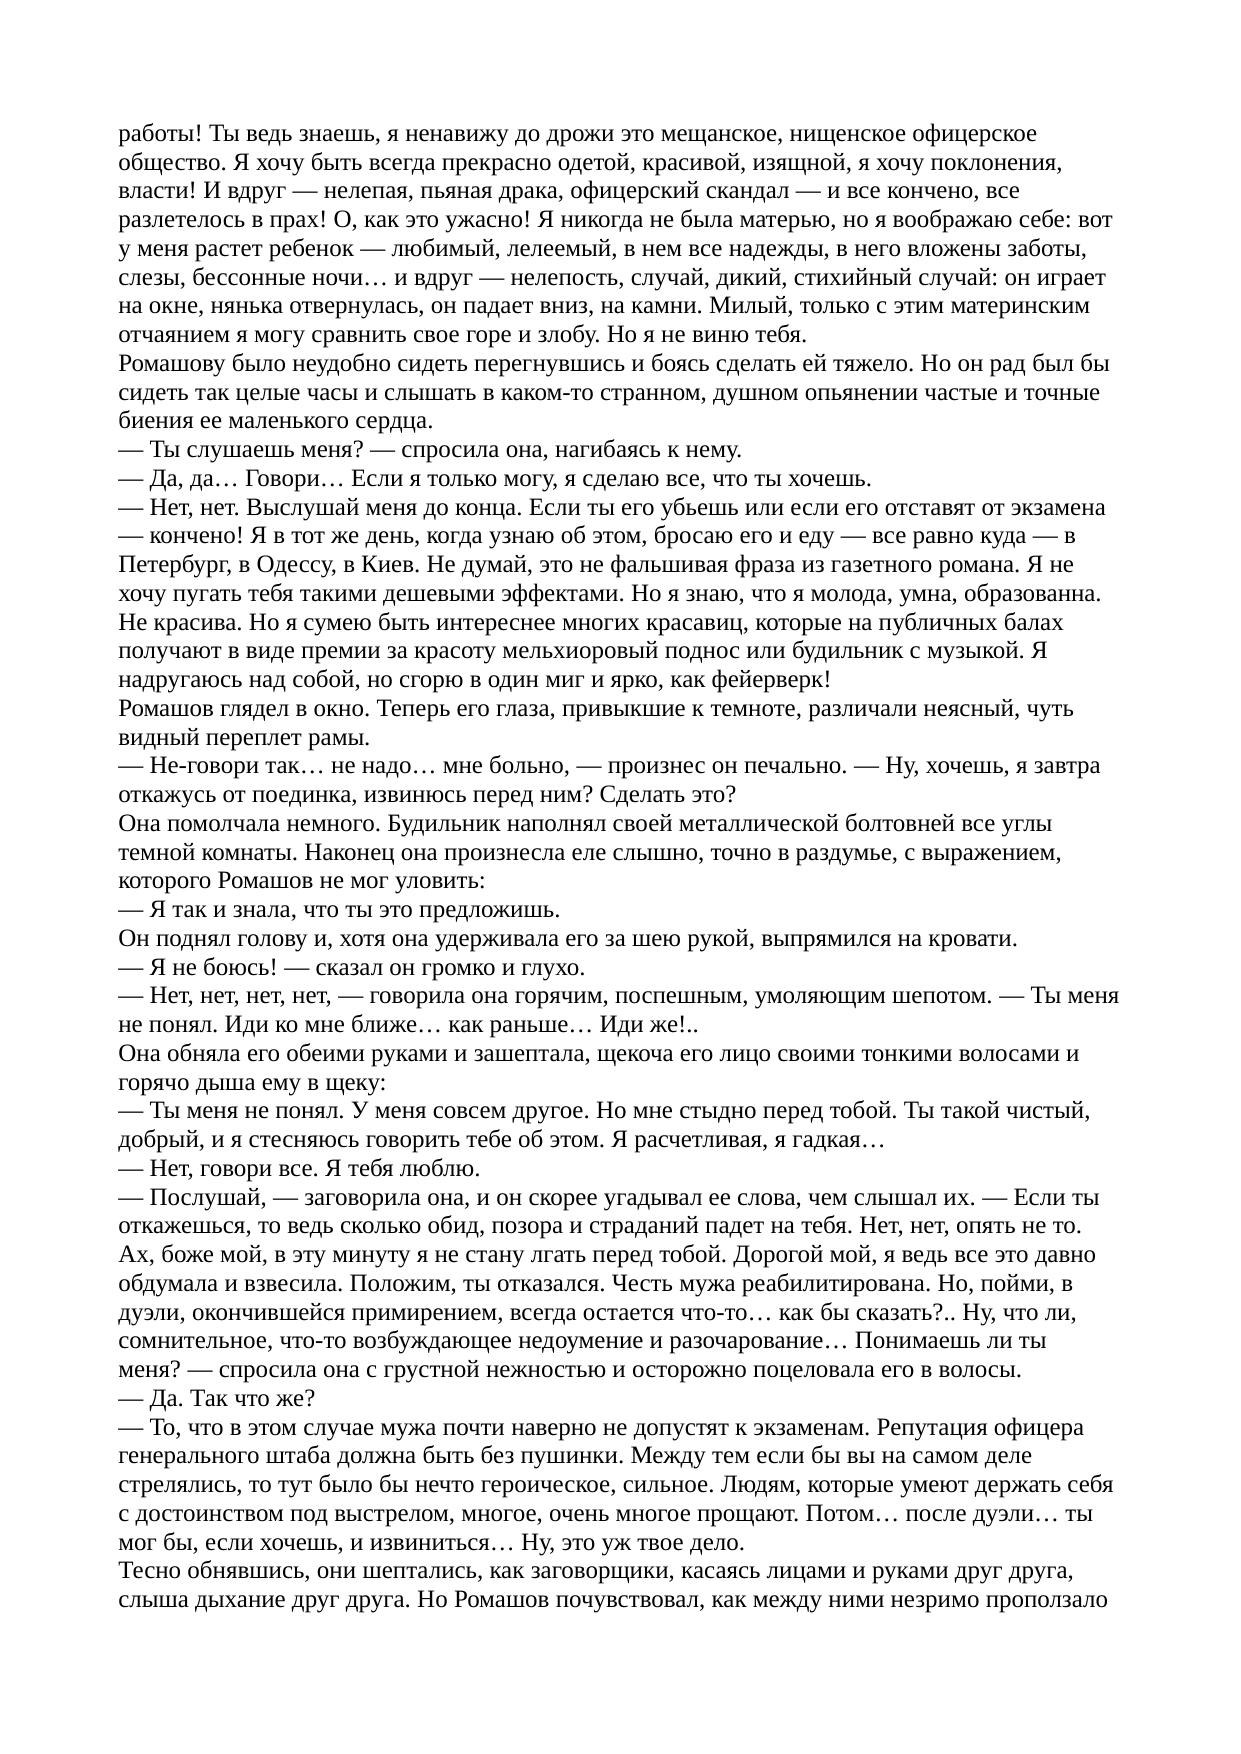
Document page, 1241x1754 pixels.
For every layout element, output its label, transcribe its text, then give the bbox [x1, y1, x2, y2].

text — Да. Так что же? [118, 1383, 1122, 1412]
text Ромашову было неудобно сидеть перегнувшись и боясь сделать ей тяжело. Но он рад был бы сидеть так целые часы и слышать в каком-то странном, душном опьянении частые и точные биения ее маленького сердца. [118, 348, 1122, 434]
text Тесно обнявшись, они шептались, как заговорщики, касаясь лицами и руками друг друга, слыша дыхание друг друга. Но Ромашов почувствовал, как между ними незримо проползало [118, 1556, 1122, 1613]
text — Не-говори так… не надо… мне больно, — произнес он печально. — Ну, хочешь, я завтра откажусь от поединка, извинюсь перед ним? Сделать это? [118, 751, 1122, 808]
text — Ты слушаешь меня? — спросила она, нагибаясь к нему. [118, 434, 1122, 463]
text — Послушай, — заговорила она, и он скорее угадывал ее слова, чем слышал их. — Если ты откажешься, то ведь сколько обид, позора и страданий падет на тебя. Нет, нет, опять не то. Ах, боже мой, в эту минуту я не стану лгать перед тобой. Дорогой мой, я ведь все это давно обдумала и взвесила. Положим, ты отказался. Честь мужа реабилитирована. Но, пойми, в дуэли, окончившейся примирением, всегда остается что-то… как бы сказать?.. Ну, что ли, сомнительное, что-то возбуждающее недоумение и разочарование… Понимаешь ли ты меня? — спросила она с грустной нежностью и осторожно поцеловала его в волосы. [118, 1182, 1122, 1383]
text Она обняла его обеими руками и зашептала, щекоча его лицо своими тонкими волосами и горячо дыша ему в щеку: [118, 1038, 1122, 1096]
text — Нет, нет, нет, нет, — говорила она горячим, поспешным, умоляющим шепотом. — Ты меня не понял. Иди ко мне ближе… как раньше… Иди же!.. [118, 981, 1122, 1038]
text — То, что в этом случае мужа почти наверно не допустят к экзаменам. Репутация офицера генерального штаба должна быть без пушинки. Между тем если бы вы на самом деле стрелялись, то тут было бы нечто героическое, сильное. Людям, которые умеют держать себя с достоинством под выстрелом, многое, очень многое прощают. Потом… после дуэли… ты мог бы, если хочешь, и извиниться… Ну, это уж твое дело. [118, 1412, 1122, 1556]
text — Да, да… Говори… Если я только могу, я сделаю все, что ты хочешь. [118, 463, 1122, 492]
text — Я так и знала, что ты это предложишь. [118, 894, 1122, 923]
text Он поднял голову и, хотя она удерживала его за шею рукой, выпрямился на кровати. [118, 923, 1122, 952]
text Ромашов глядел в окно. Теперь его глаза, привыкшие к темноте, различали неясный, чуть видный переплет рамы. [118, 693, 1122, 751]
text работы! Ты ведь знаешь, я ненавижу до дрожи это мещанское, нищенское офицерское общество. Я хочу быть всегда прекрасно одетой, красивой, изящной, я хочу поклонения, власти! И вдруг — нелепая, пьяная драка, офицерский скандал — и все кончено, все разлетелось в прах! О, как это ужасно! Я никогда не была матерью, но я воображаю себе: вот у меня растет ребенок — любимый, лелеемый, в нем все надежды, в него вложены заботы, слезы, бессонные ночи… и вдруг — нелепость, случай, дикий, стихийный случай: он играет на окне, нянька отвернулась, он падает вниз, на камни. Милый, только с этим материнским отчаянием я могу сравнить свое горе и злобу. Но я не виню тебя. [118, 118, 1122, 348]
text — Нет, нет. Выслушай меня до конца. Если ты его убьешь или если его отставят от экзамена — кончено! Я в тот же день, когда узнаю об этом, бросаю его и еду — все равно куда — в Петербург, в Одессу, в Киев. Не думай, это не фальшивая фраза из газетного романа. Я не хочу пугать тебя такими дешевыми эффектами. Но я знаю, что я молода, умна, образованна. Не красива. Но я сумею быть интереснее многих красавиц, которые на публичных балах получают в виде премии за красоту мельхиоровый поднос или будильник с музыкой. Я надругаюсь над собой, но сгорю в один миг и ярко, как фейерверк! [118, 492, 1122, 693]
text — Нет, говори все. Я тебя люблю. [118, 1153, 1122, 1182]
text Она помолчала немного. Будильник наполнял своей металлической болтовней все углы темной комнаты. Наконец она произнесла еле слышно, точно в раздумье, с выражением, которого Ромашов не мог уловить: [118, 808, 1122, 894]
text — Я не боюсь! — сказал он громко и глухо. [118, 952, 1122, 981]
text — Ты меня не понял. У меня совсем другое. Но мне стыдно перед тобой. Ты такой чистый, добрый, и я стесняюсь говорить тебе об этом. Я расчетливая, я гадкая… [118, 1096, 1122, 1153]
